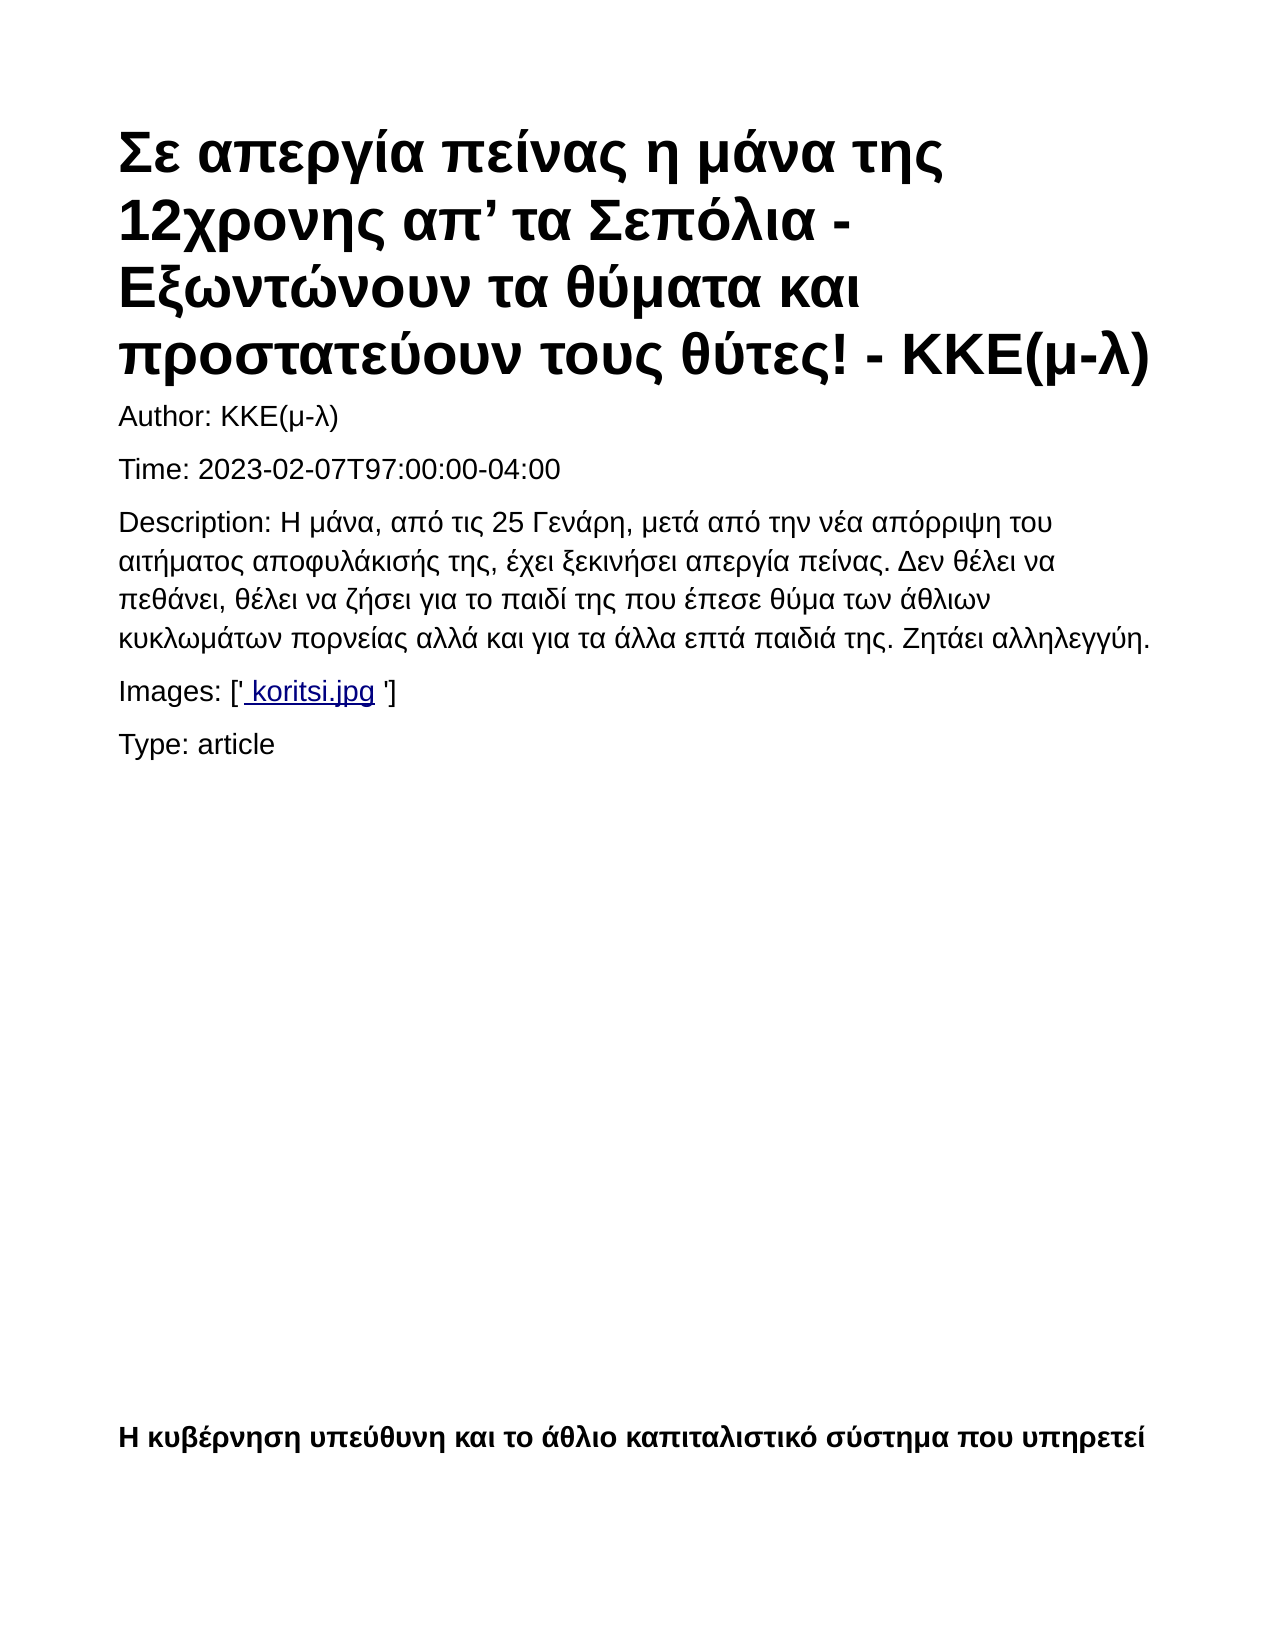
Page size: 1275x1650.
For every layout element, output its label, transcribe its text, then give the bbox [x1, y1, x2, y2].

text Type: article [118, 727, 1157, 761]
text Description: Η μάνα, από τις 25 Γενάρη, μετά από την νέα απόρριψη του αιτήματος αποφυλάκισής της, έχει ξεκινήσει απεργία πείνας. Δεν θέλει να πεθάνει, θέλει να ζήσει για το παιδί της που έπεσε θύμα των άθλιων κυκλωμάτων πορνείας αλλά και για τα άλλα επτά παιδιά της. Ζητάει αλληλεγγύη. [118, 505, 1157, 654]
subtitle Σε απεργία πείνας η μάνα της 12χρονης απ’ τα Σεπόλια - Εξωντώνουν τα θύματα και προστατεύουν τους θύτες! - ΚΚΕ(μ-λ) [118, 118, 1157, 386]
text Η κυβέρνηση υπεύθυνη και το άθλιο καπιταλιστικό σύστημα που υπηρετεί [118, 1420, 1157, 1454]
text Time: 2023-02-07T97:00:00-04:00 [118, 452, 1157, 486]
text Images: [' koritsi.jpg '] [118, 674, 1157, 707]
text Author: ΚΚΕ(μ-λ) [118, 399, 1157, 432]
